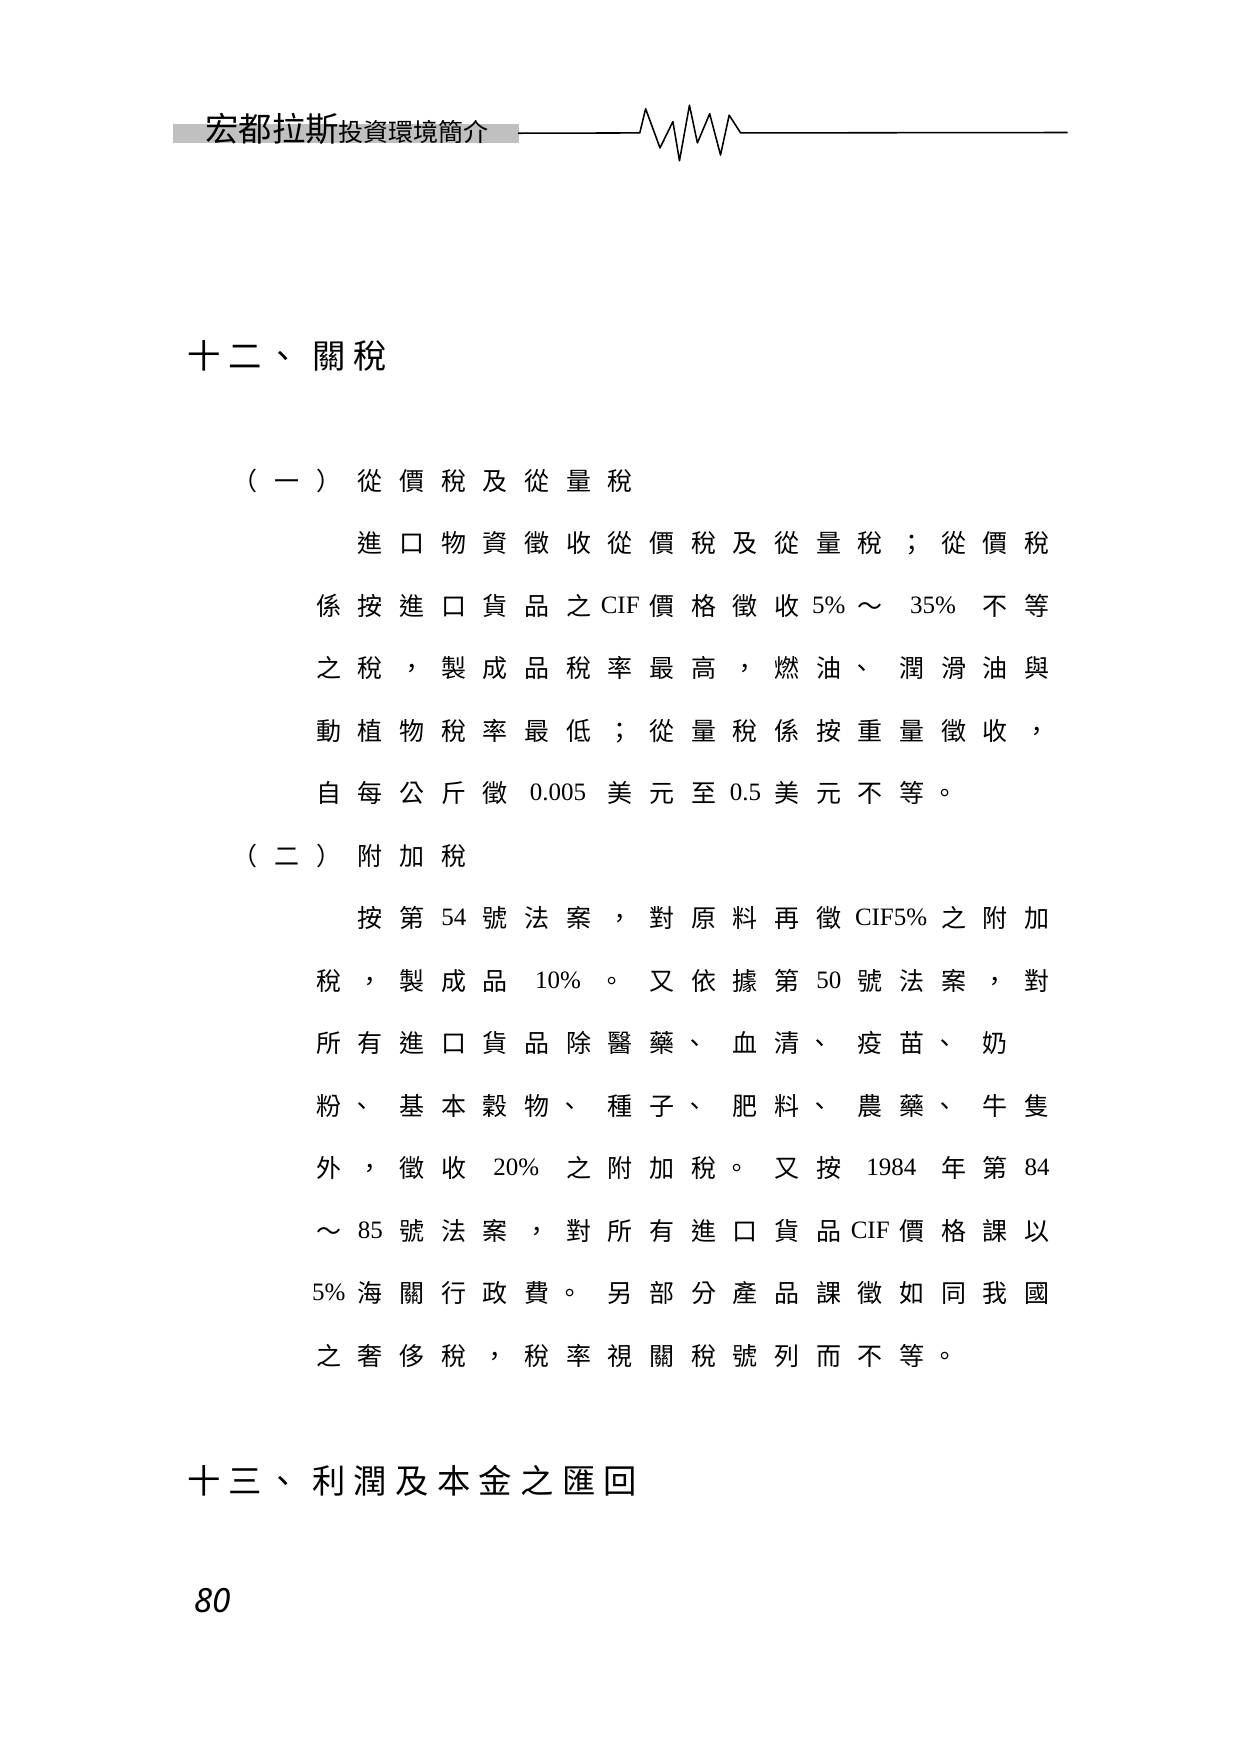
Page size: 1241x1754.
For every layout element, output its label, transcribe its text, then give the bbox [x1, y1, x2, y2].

text 十二、關稅 [183, 313, 1058, 375]
text 十三、利潤及本金之匯回 [183, 1438, 1058, 1500]
text 進口物資徵收從價稅及從量稅；從價稅係按進口貨品之CIF價格徵收5%～35%不等之稅，製成品稅率最高，燃油、潤滑油與動植物稅率最低；從量稅係按重量徵收，自每公斤徵0.005美元至0.5美元不等。 [281, 500, 1058, 813]
text 按第54號法案，對原料再徵CIF5%之附加稅，製成品10%。又依據第50號法案，對所有進口貨品除醫藥、血清、疫苗、奶粉、基本穀物、種子、肥料、農藥、牛隻外，徵收20%之附加稅。又按1984年第84～85號法案，對所有進口貨品CIF價格課以5%海關行政費。另部分產品課徵如同我國之奢侈稅，稅率視關稅號列而不等。 [281, 875, 1058, 1375]
text （二）附加稅 [207, 813, 1058, 875]
text （一）從價稅及從量稅 [207, 438, 1058, 500]
